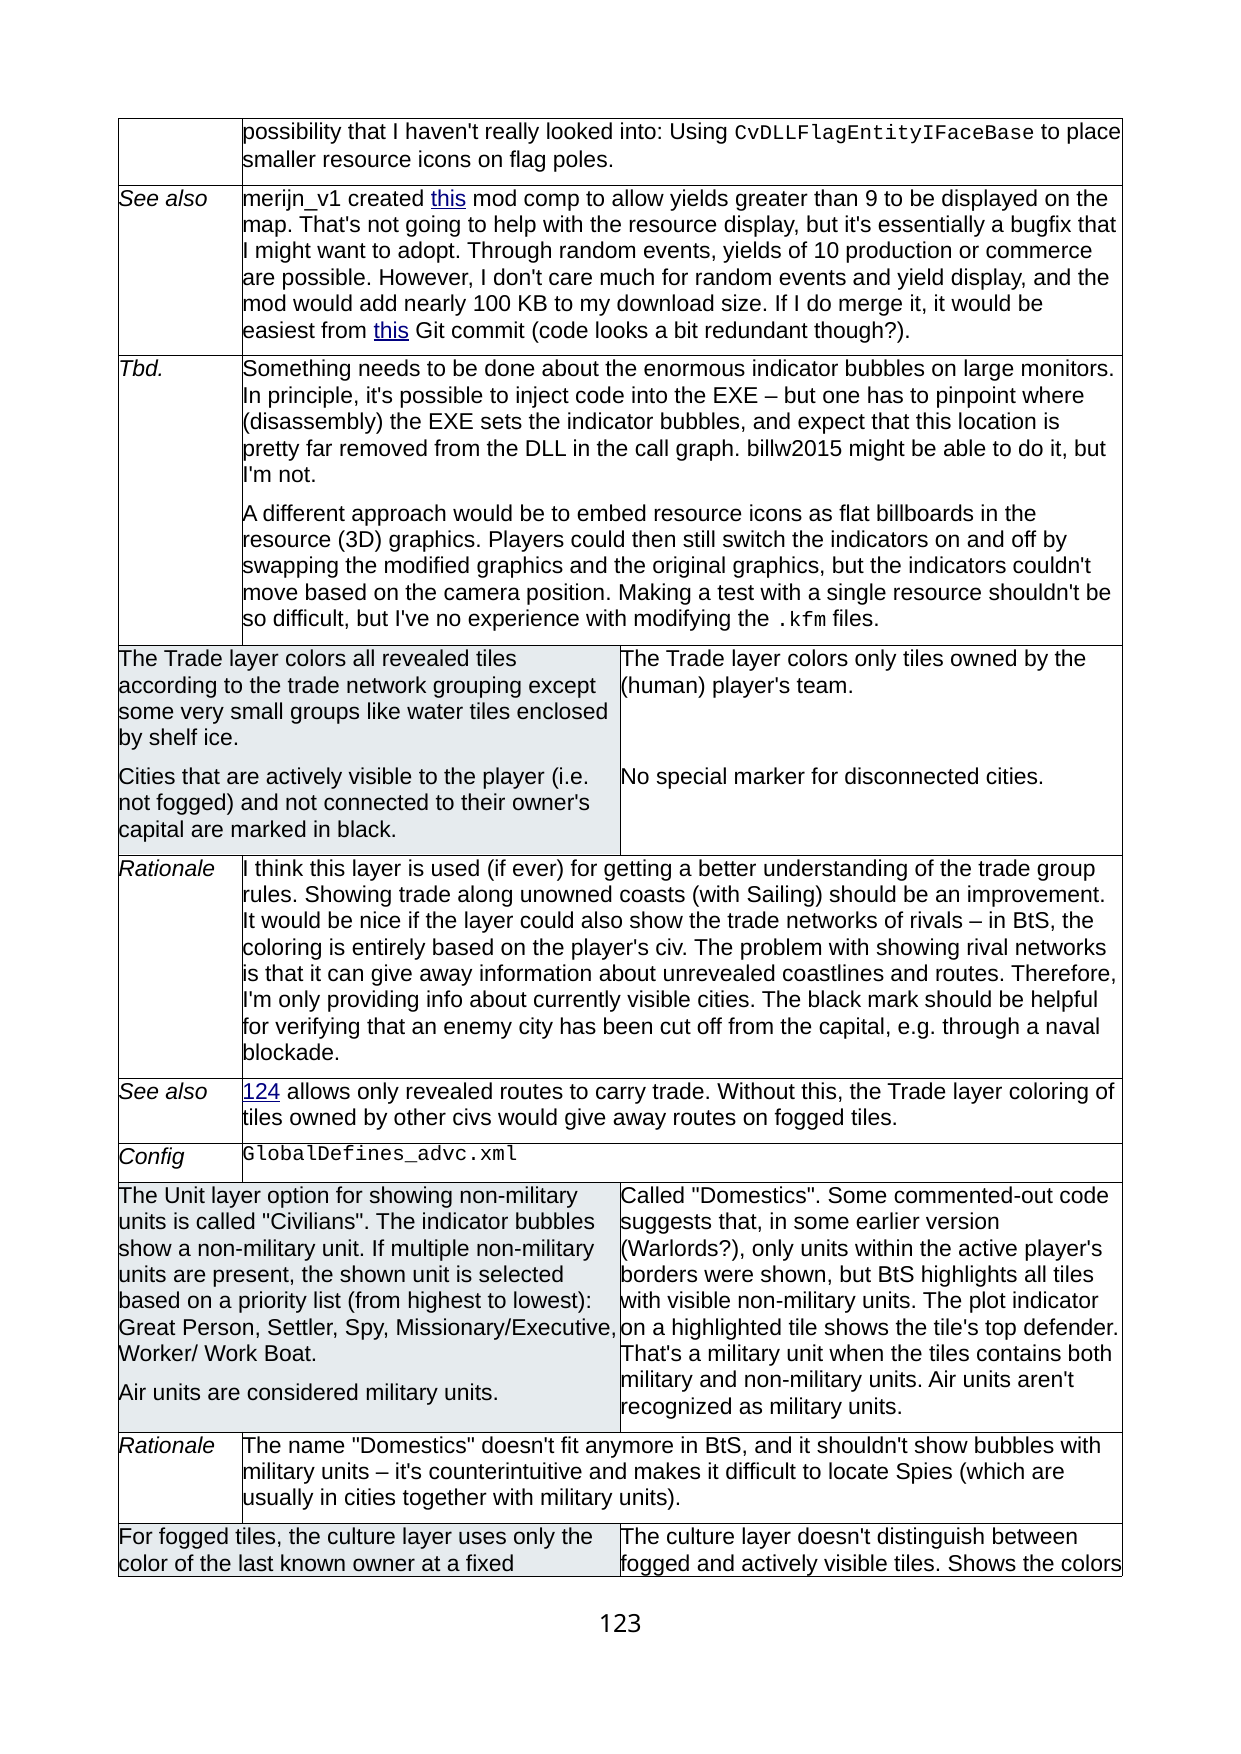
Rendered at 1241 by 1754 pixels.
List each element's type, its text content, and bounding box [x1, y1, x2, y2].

table_cell The name "Domestics" doesn't fit anymore in BtS, and it shouldn't show bubbles with military units – it's counterintuitive and makes it difficult to locate Spies (which are usually in cities together with military units). [243, 1433, 1122, 1523]
table_cell 124 allows only revealed routes to carry trade. Without this, the Trade layer coloring of tiles owned by other civs would give away routes on fogged tiles. [243, 1079, 1122, 1143]
table_cell Called "Domestics". Some commented-out code suggests that, in some earlier version (Warlords?), only units within the active player's borders were shown, but BtS highlights all tiles with visible non-military units. The plot indicator on a highlighted tile shows the tile's top defender. That's a military unit when the tiles contains both military and non-military units. Air units aren't recognized as military units. [621, 1183, 1122, 1432]
table_cell The Trade layer colors only tiles owned by the (human) player's team. No special marker for disconnected cities. [621, 646, 1122, 854]
table_cell possibility that I haven't really looked into: Using CvDLLFlagEntityIFaceBase to place smaller resource icons on flag poles. [243, 119, 1122, 185]
table_cell merijn_v1 created this mod comp to allow yields greater than 9 to be displayed on the map. That's not going to help with the resource display, but it's essentially a bugfix that I might want to adopt. Through random events, yields of 10 production or commerce are possible. However, I don't care much for random events and yield display, and the mod would add nearly 100 KB to my download size. If I do merge it, it would be easiest from this Git commit (code looks a bit redundant though?). [243, 186, 1122, 355]
table_cell I think this layer is used (if ever) for getting a better understanding of the trade group rules. Showing trade along unowned coasts (with Sailing) should be an improvement. It would be nice if the layer could also show the trade networks of rivals – in BtS, the coloring is entirely based on the player's civ. The problem with showing rival networks is that it can give away information about unrevealed coastlines and routes. Therefore, I'm only providing info about currently visible cities. The black mark should be helpful for verifying that an enemy city has been cut off from the capital, e.g. through a naval blockade. [243, 856, 1122, 1078]
table_cell [119, 119, 242, 185]
table_cell The Trade layer colors all revealed tiles according to the trade network grouping except some very small groups like water tiles enclosed by shelf ice. Cities that are actively visible to the player (i.e. not fogged) and not connected to their owner's capital are marked in black. [119, 646, 620, 854]
table_cell The Unit layer option for showing non-military units is called "Civilians". The indicator bubbles show a non-military unit. If multiple non-military units are present, the shown unit is selected based on a priority list (from highest to lowest): Great Person, Settler, Spy, Missionary/Executive, Worker/ Work Boat. Air units are considered military units. [119, 1183, 620, 1432]
table_cell See also [119, 186, 242, 355]
table_cell Config [119, 1144, 242, 1182]
table_cell Rationale [119, 1433, 242, 1523]
table_cell Something needs to be done about the enormous indicator bubbles on large monitors. In principle, it's possible to inject code into the EXE – but one has to pinpoint where (disassembly) the EXE sets the indicator bubbles, and expect that this location is pretty far removed from the DLL in the call graph. billw2015 might be able to do it, but I'm not. A different approach would be to embed resource icons as flat billboards in the resource (3D) graphics. Players could then still switch the indicators on and off by swapping the modified graphics and the original graphics, but the indicators couldn't move based on the camera position. Making a test with a single resource shouldn't be so difficult, but I've no experience with modifying the .kfm files. [243, 356, 1122, 645]
table_cell See also [119, 1079, 242, 1143]
table_cell Tbd. [119, 356, 242, 645]
table_cell For fogged tiles, the culture layer uses only the color of the last known owner at a fixed [119, 1524, 620, 1576]
table_cell GlobalDefines_advc.xml [243, 1144, 1122, 1182]
table_cell Rationale [119, 856, 242, 1078]
table_cell The culture layer doesn't distinguish between fogged and actively visible tiles. Shows the colors [621, 1524, 1122, 1576]
